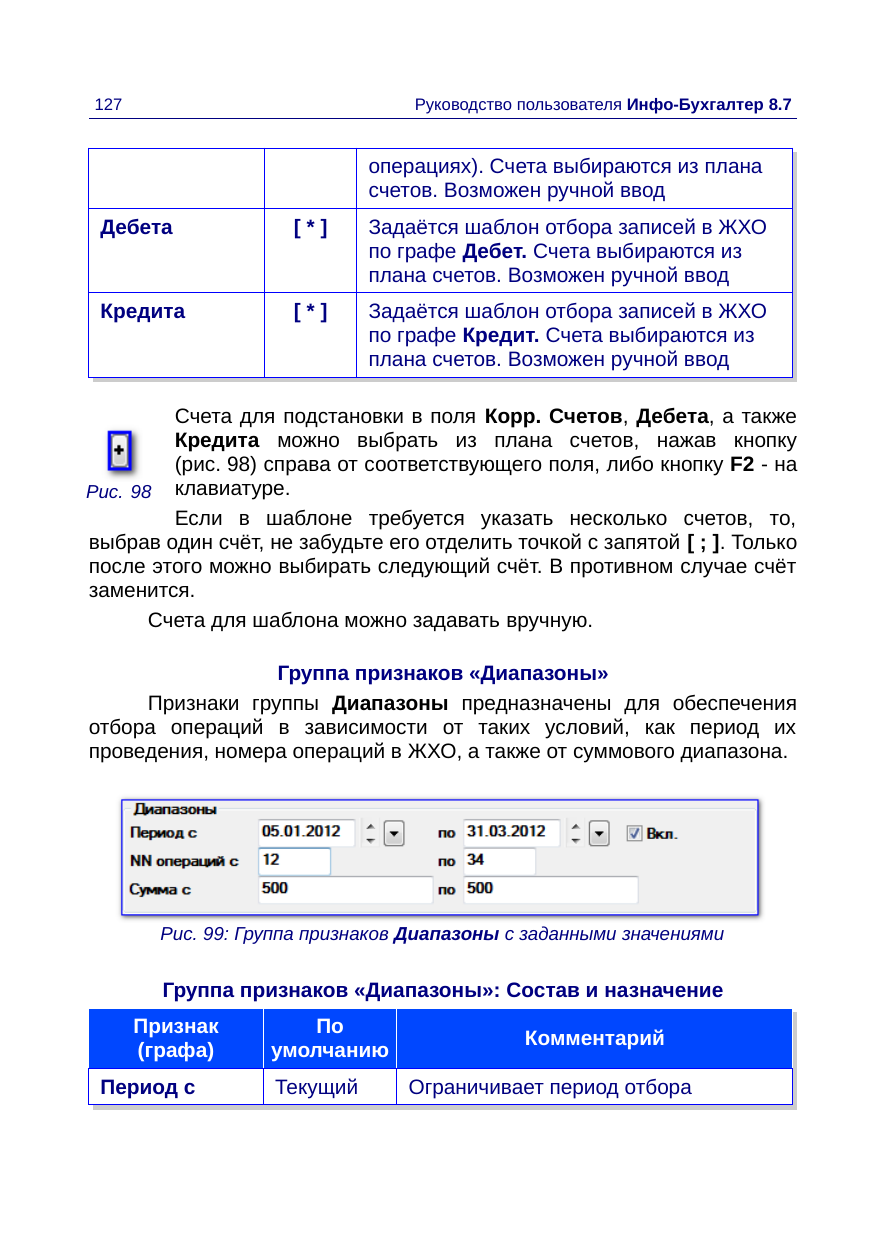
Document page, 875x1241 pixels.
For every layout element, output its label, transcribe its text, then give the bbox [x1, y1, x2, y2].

text Рис. 98 [82, 479, 157, 503]
table_cell [ * ] [265, 293, 356, 377]
subtitle Группа признаков «Диапазоны» [88, 661, 797, 685]
table_cell Ограничивает период отбора [397, 1069, 792, 1104]
table_header Комментарий [397, 1009, 792, 1068]
table_cell [ * ] [265, 209, 356, 292]
text Признаки группы Диапазоны предназначены для обеспечения отбора операций в зависимости от таких условий, как период их проведения, номера операций в ЖХО, а также от суммового диапазона. [88, 691, 797, 763]
text Рис. 99: Группа признаков Диапазоны с заданными значениями [114, 920, 772, 944]
table_cell Дебета [89, 209, 264, 292]
table_cell Задаётся шаблон отбора записей в ЖХО по графе Дебет. Счета выбираются из плана счетов. Возможен ручной ввод [357, 209, 792, 292]
picture [97, 420, 143, 482]
table_cell Текущий [264, 1069, 396, 1104]
table_header По умолчанию [264, 1009, 396, 1068]
table_cell Кредита [89, 293, 264, 377]
table_cell [89, 149, 264, 208]
subtitle Группа признаков «Диапазоны»: Состав и назначение [88, 920, 797, 1002]
table_cell [265, 149, 356, 208]
table_header Признак (графа) [89, 1009, 263, 1068]
table_cell Период с [89, 1069, 263, 1104]
text Если в шаблоне требуется указать несколько счетов, то, выбрав один счёт, не забудьте его отделить точкой с запятой [ ; ]. Только после этого можно выбирать следующий счёт. В противном случае счёт заменится. [88, 506, 797, 602]
text Счета для шаблона можно задавать вручную. [88, 607, 797, 631]
picture [114, 792, 766, 923]
table_cell Задаётся шаблон отбора записей в ЖХО по графе Кредит. Счета выбираются из плана счетов. Возможен ручной ввод [357, 293, 792, 377]
table_cell операциях). Счета выбираются из плана счетов. Возможен ручной ввод [357, 149, 792, 208]
text Счета для подстановки в поля Корр. Счетов, Дебета, а также Кредита можно выбрать из плана счетов, нажав кнопку (рис. 98) справа от соответствующего поля, либо кнопку F2 - на клавиатуре. [82, 404, 797, 500]
